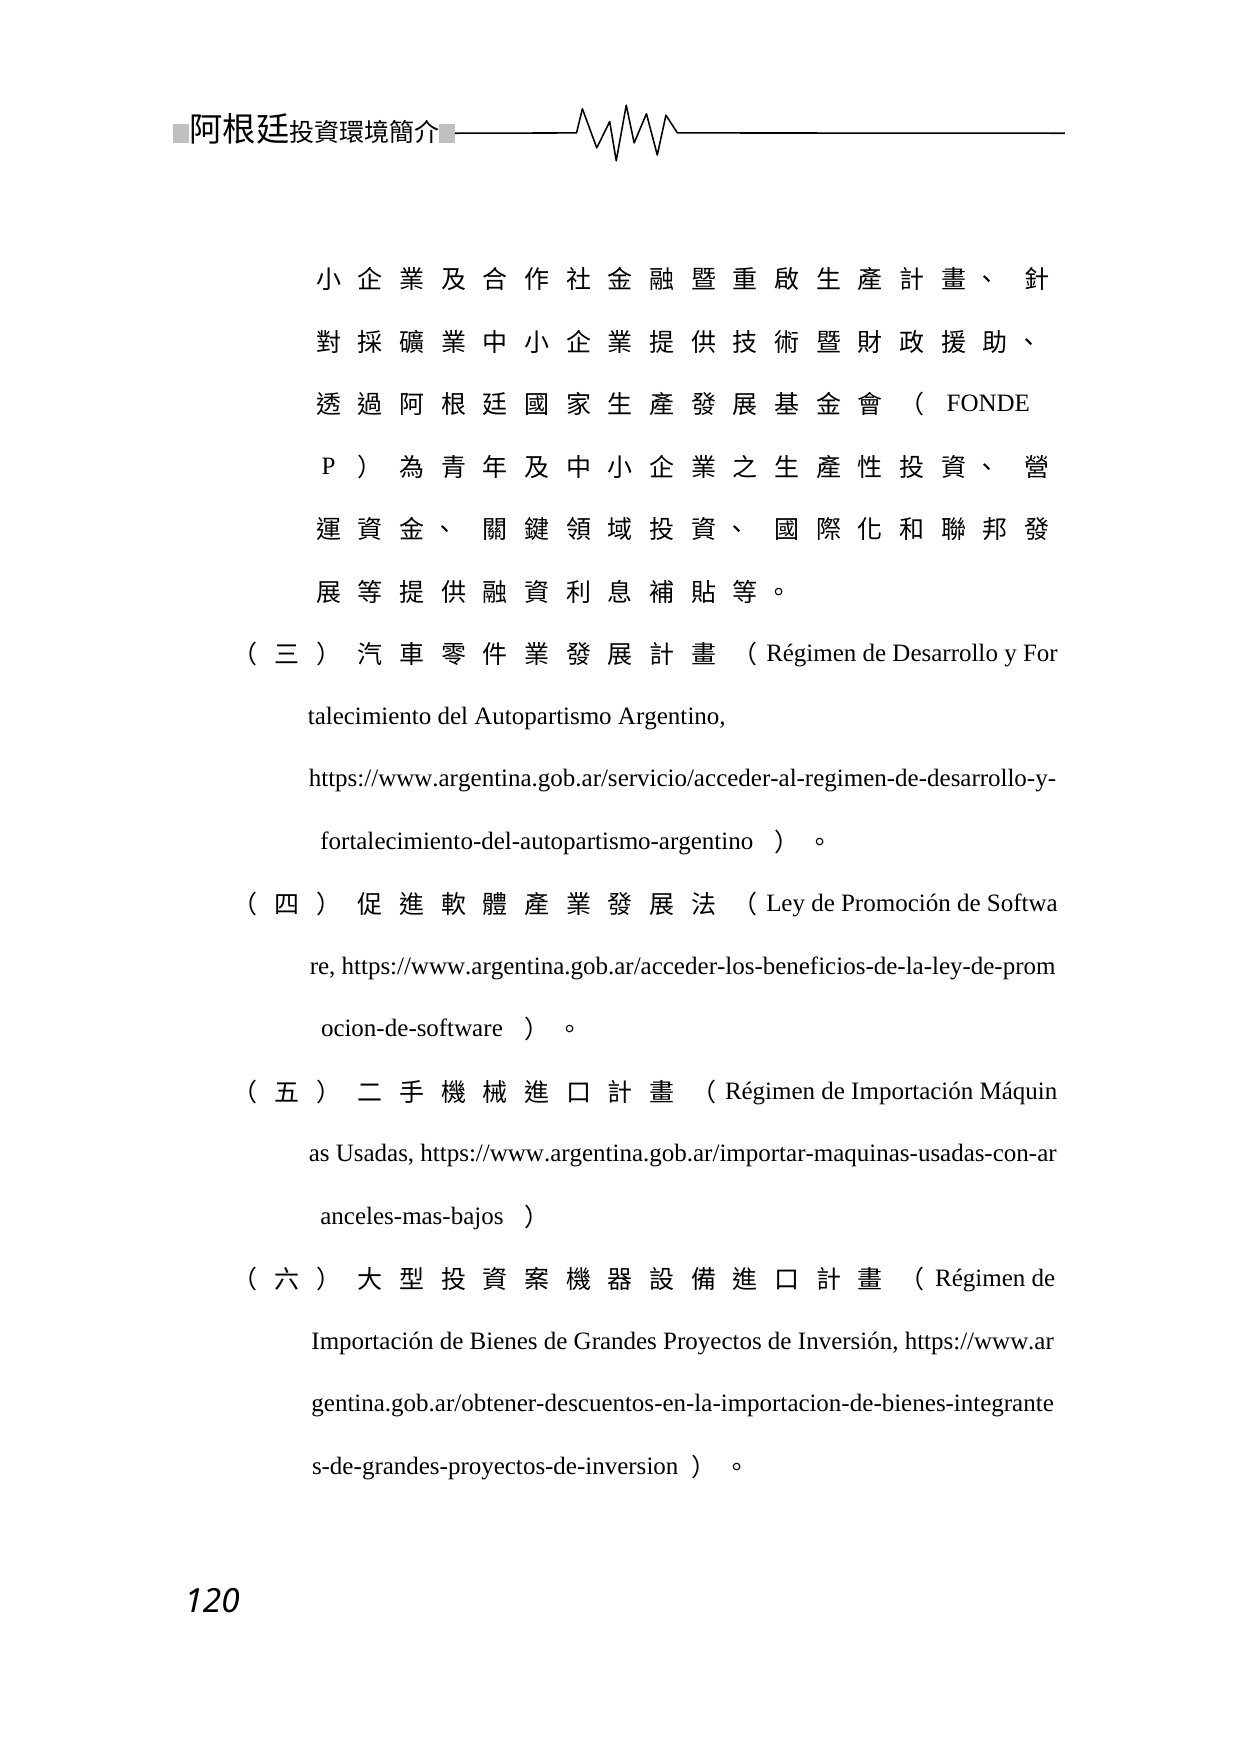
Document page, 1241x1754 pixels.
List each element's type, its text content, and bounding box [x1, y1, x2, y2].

text （四）促進軟體產業發展法（Ley de Promoción de Software, https://www.argentina.gob.ar/acceder-los-beneficios-de-la-ley-de-promocion-de-software）。 [207, 861, 1058, 1049]
text 小企業及合作社金融暨重啟生產計畫、針對採礦業中小企業提供技術暨財政援助、透過阿根廷國家生產發展基金會（FONDEP）為青年及中小企業之生產性投資、營運資金、關鍵領域投資、國際化和聯邦發展等提供融資利息補貼等。 [207, 236, 1058, 611]
text （六）大型投資案機器設備進口計畫（Régimen de Importación de Bienes de Grandes Proyectos de Inversión, https://www.argentina.gob.ar/obtener-descuentos-en-la-importacion-de-bienes-integrantes-de-grandes-proyectos-de-inversion）。 [207, 1236, 1058, 1486]
text （五）二手機械進口計畫（Régimen de Importación Máquinas Usadas, https://www.argentina.gob.ar/importar-maquinas-usadas-con-aranceles-mas-bajos） [207, 1049, 1058, 1236]
text （三）汽車零件業發展計畫（Régimen de Desarrollo y Fortalecimiento del Autopartismo Argentino, https://www.argentina.gob.ar/servicio/acceder-al-regimen-de-desarrollo-y-fortalecimiento-del-autopartismo-argentino）。 [207, 611, 1058, 861]
